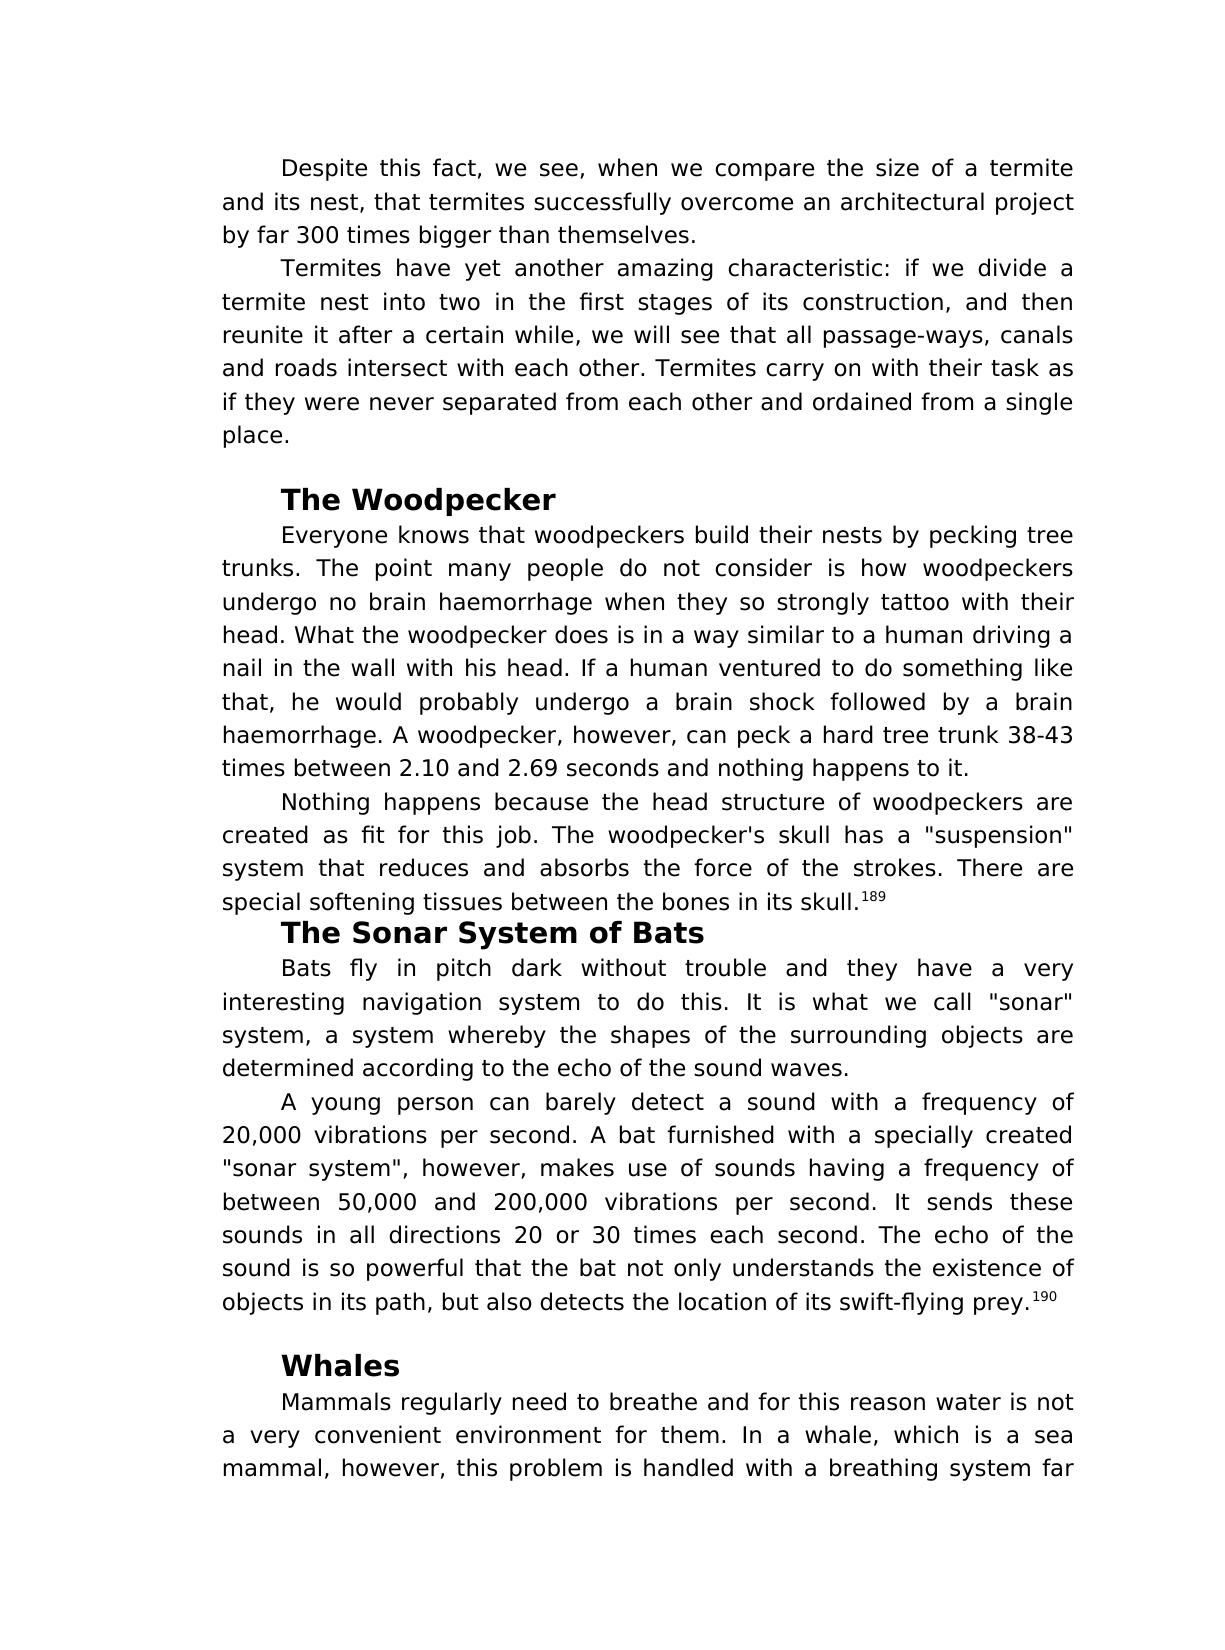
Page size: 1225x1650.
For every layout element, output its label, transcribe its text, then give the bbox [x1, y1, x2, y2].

text Bats fly in pitch dark without trouble and they have a very interesting navigation system to do this. It is what we call "sonar" system, a system whereby the shapes of the surrounding objects are determined according to the echo of the sound waves. [222, 950, 1075, 1083]
text Despite this fact, we see, when we compare the size of a termite and its nest, that termites successfully overcome an architectural project by far 300 times bigger than themselves. [222, 150, 1075, 250]
text Nothing happens because the head structure of woodpeckers are created as fit for this job. The woodpecker's skull has a "suspension" system that reduces and absorbs the force of the strokes. There are special softening tissues between the bones in its skull.189 [222, 783, 1075, 917]
text Whales [222, 1350, 1075, 1383]
text The Woodpecker [222, 483, 1075, 517]
text Termites have yet another amazing characteristic: if we divide a termite nest into two in the first stages of its construction, and then reunite it after a certain while, we will see that all passage-ways, canals and roads intersect with each other. Termites carry on with their task as if they were never separated from each other and ordained from a single place. [222, 250, 1075, 450]
text The Sonar System of Bats [222, 917, 1075, 950]
text Everyone knows that woodpeckers build their nests by pecking tree trunks. The point many people do not consider is how woodpeckers undergo no brain haemorrhage when they so strongly tattoo with their head. What the woodpecker does is in a way similar to a human driving a nail in the wall with his head. If a human ventured to do something like that, he would probably undergo a brain shock followed by a brain haemorrhage. A woodpecker, however, can peck a hard tree trunk 38-43 times between 2.10 and 2.69 seconds and nothing happens to it. [222, 517, 1075, 783]
text A young person can barely detect a sound with a frequency of 20,000 vibrations per second. A bat furnished with a specially created "sonar system", however, makes use of sounds having a frequency of between 50,000 and 200,000 vibrations per second. It sends these sounds in all directions 20 or 30 times each second. The echo of the sound is so powerful that the bat not only understands the existence of objects in its path, but also detects the location of its swift-flying prey.190 [222, 1083, 1075, 1317]
text Mammals regularly need to breathe and for this reason water is not a very convenient environment for them. In a whale, which is a sea mammal, however, this problem is handled with a breathing system far [222, 1383, 1075, 1483]
